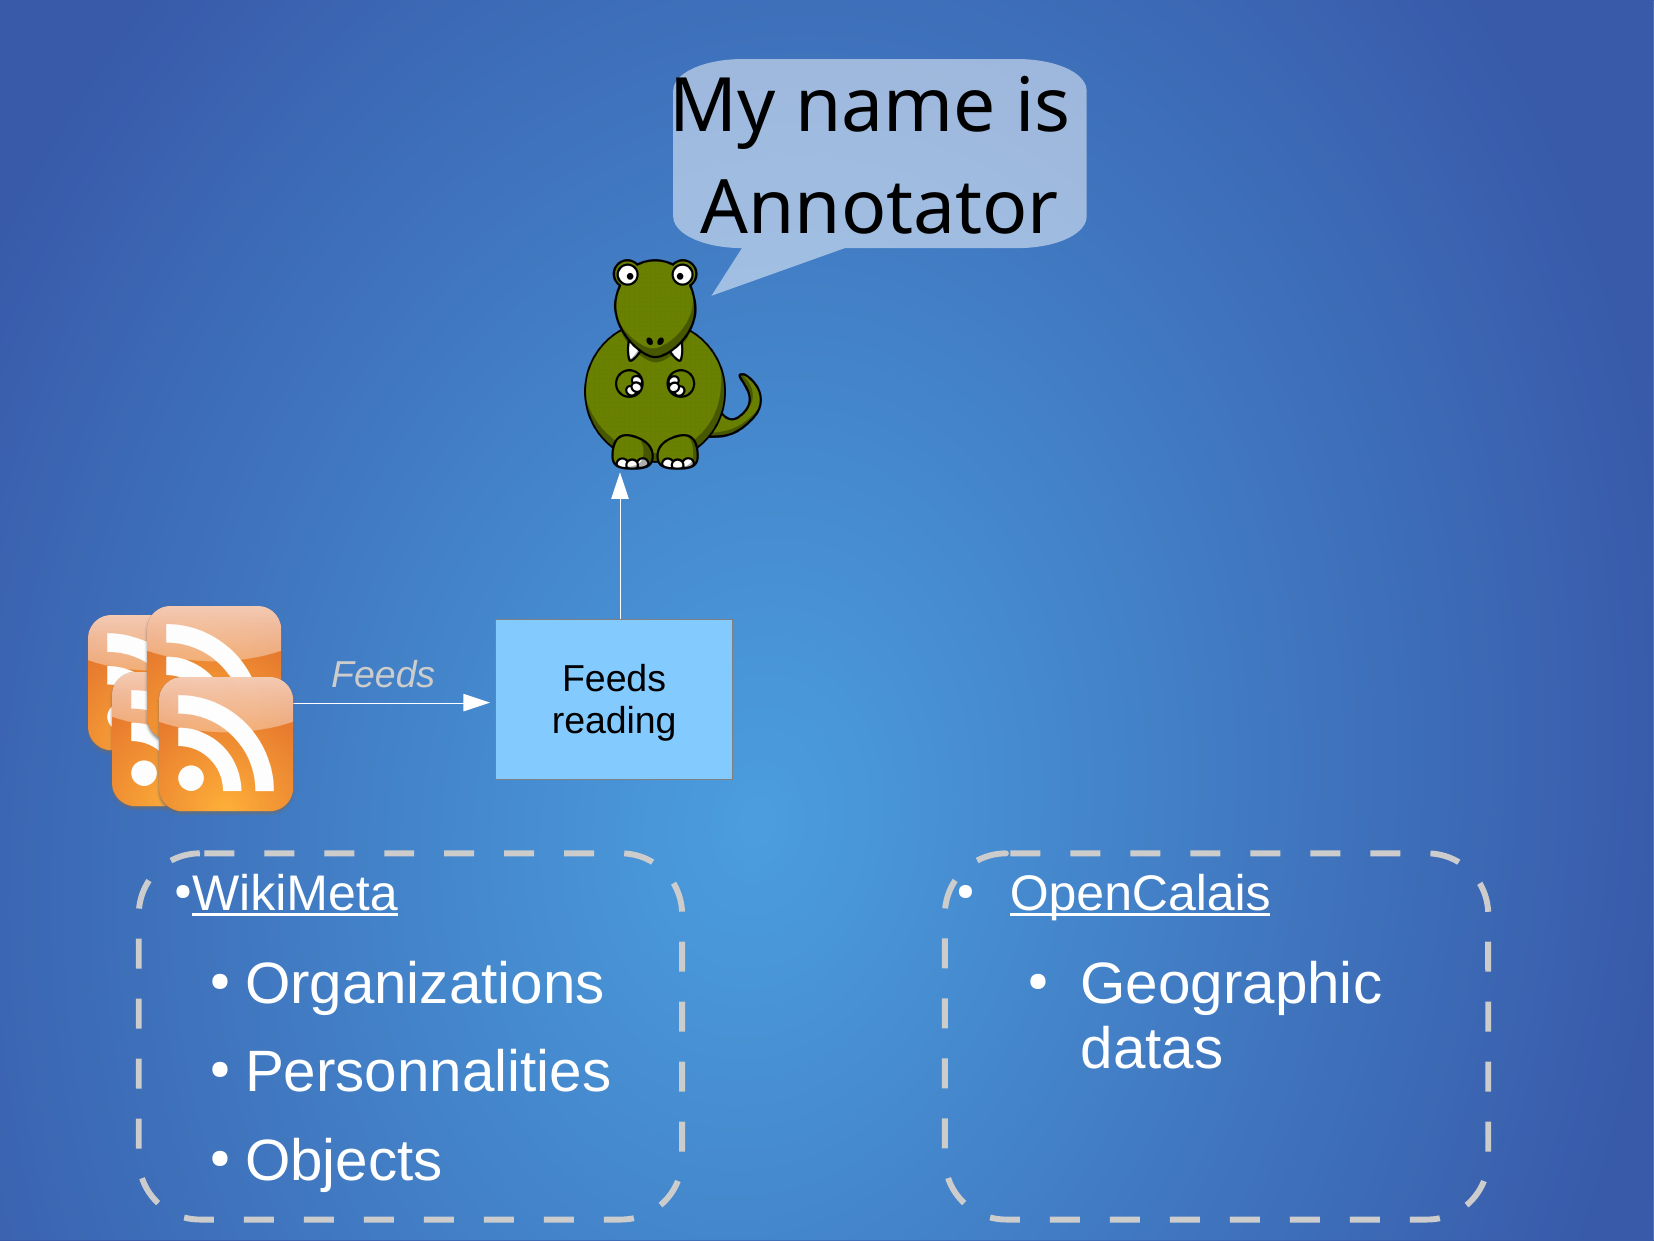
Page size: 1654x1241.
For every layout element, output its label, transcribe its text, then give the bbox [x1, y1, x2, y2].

text_box Feeds [316, 645, 473, 703]
list OpenCalais Geographic datas [938, 865, 1483, 1220]
text_box My name is Annotator [673, 59, 1087, 296]
picture [0, 0, 1654, 1241]
list WikiMeta Organizations Personnalities Objects [174, 865, 683, 1220]
text_box Feeds reading [495, 619, 733, 780]
